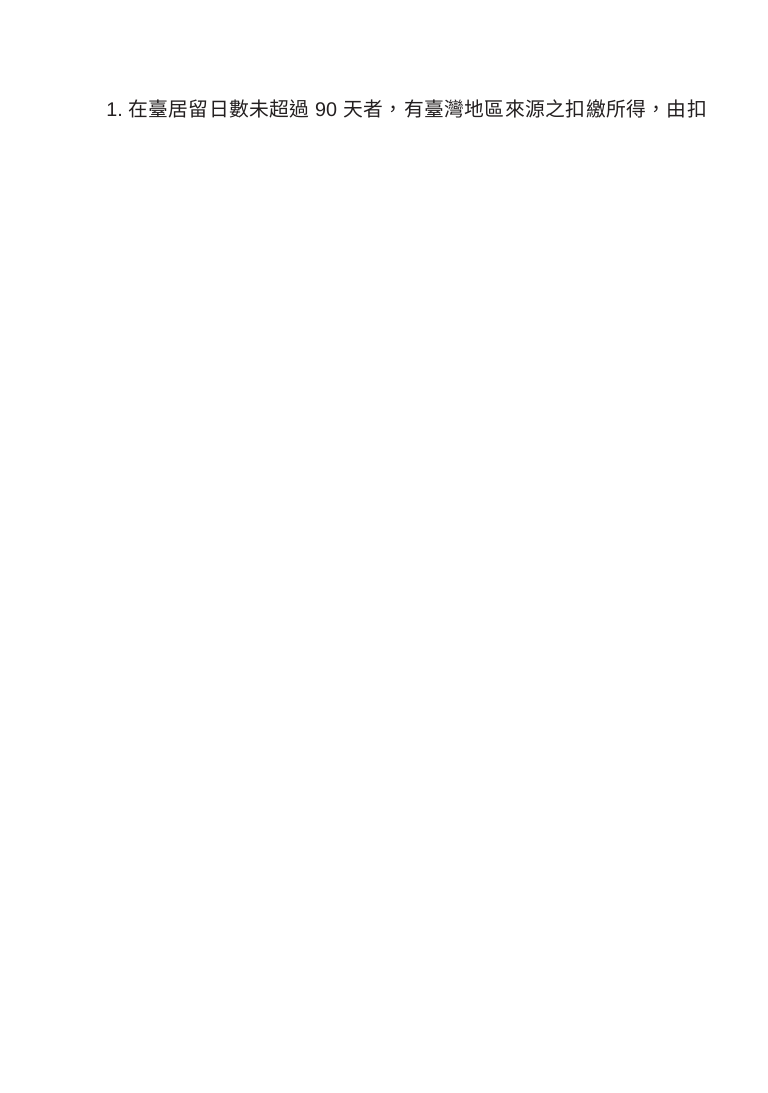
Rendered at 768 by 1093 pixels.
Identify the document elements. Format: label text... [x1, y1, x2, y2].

text 1. 在臺居留日數未超過 90 天者，有臺灣地區來源之扣繳所得，由扣 [81, 94, 732, 122]
